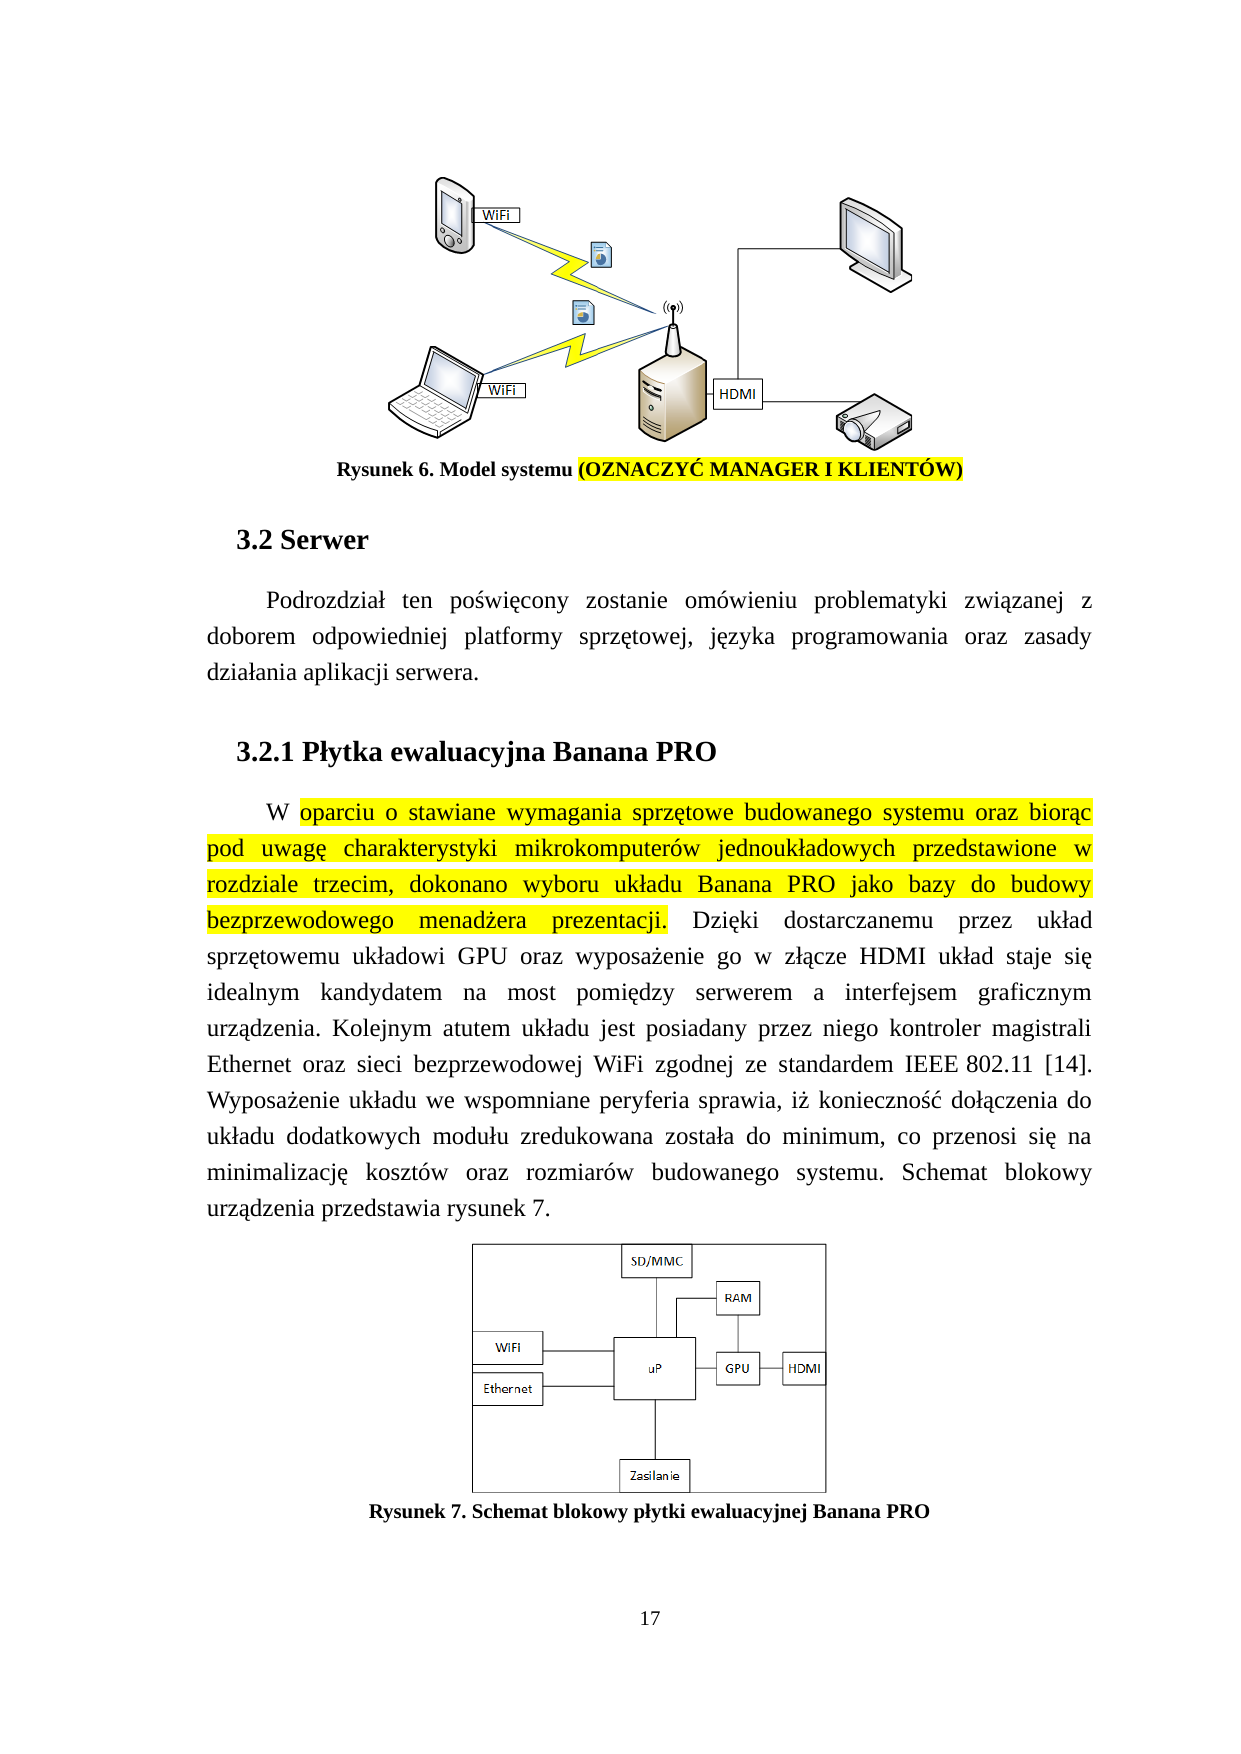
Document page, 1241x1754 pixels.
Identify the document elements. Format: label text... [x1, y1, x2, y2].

text Podrozdział ten poświęcony zostanie omówieniu problematyki związanej z doborem odpowiedniej platformy sprzętowej, języka programowania oraz zasady działania aplikacji serwera. [207, 585, 1093, 686]
text W oparciu o stawiane wymagania sprzętowe budowanego systemu oraz biorąc pod uwagę charakterystyki mikrokomputerów jednoukładowych przedstawione w rozdziale trzecim, dokonano wyboru układu Banana PRO jako bazy do budowy bezprzewodowego menadżera prezentacji. Dzięki dostarczanemu przez układ sprzętowemu układowi GPU oraz wyposażenie go w złącze HDMI układ staje się idealnym kandydatem na most pomiędzy serwerem a interfejsem graficznym urządzenia. Kolejnym atutem układu jest posiadany przez niego kontroler magistrali Ethernet oraz sieci bezprzewodowej WiFi zgodnej ze standardem IEEE 802.11 [14]. Wyposażenie układu we wspomniane peryferia sprawia, iż konieczność dołączenia do układu dodatkowych modułu zredukowana została do minimum, co przenosi się na minimalizację kosztów oraz rozmiarów budowanego systemu. Schemat blokowy urządzenia przedstawia rysunek 7. [207, 797, 1093, 1222]
subtitle 3.2 Serwer [207, 522, 1093, 556]
subtitle 3.2.1 Płytka ewaluacyjna Banana PRO [207, 734, 1093, 768]
text Rysunek 6. Model systemu (OZNACZYĆ MANAGER I KLIENTÓW) [207, 148, 1093, 481]
picture [387, 177, 913, 451]
picture [471, 1243, 828, 1493]
text Rysunek 7. Schemat blokowy płytki ewaluacyjnej Banana PRO [207, 1493, 1093, 1523]
